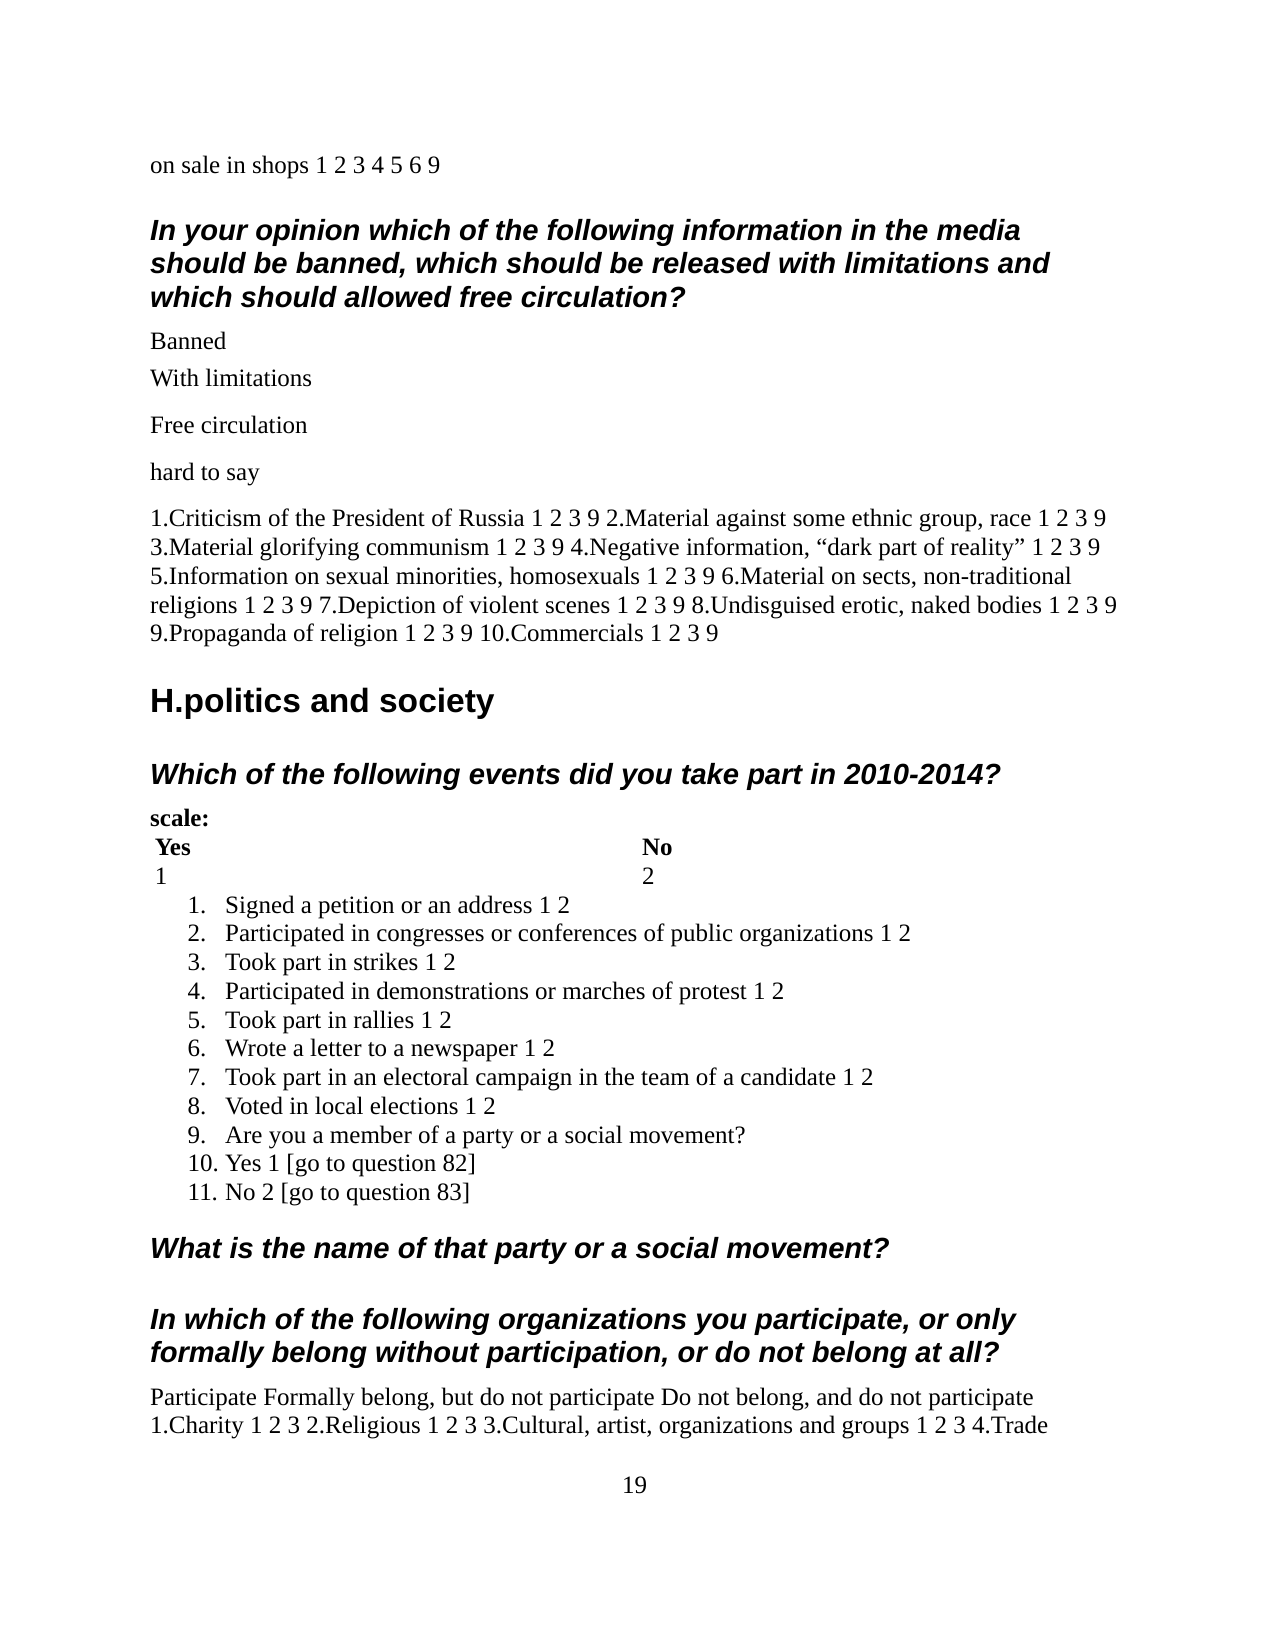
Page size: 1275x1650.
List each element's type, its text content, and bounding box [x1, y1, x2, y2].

subtitle In your opinion which of the following information in the media should be banned, which should be released with limitations and which should allowed free circulation? [150, 213, 1125, 313]
list Participated in congresses or conferences of public organizations 1 2 [187, 918, 1125, 947]
list Wrote a letter to a newspaper 1 2 [187, 1033, 1125, 1062]
text 1.Criticism of the President of Russia 1 2 3 9 2.Material against some ethnic group, race 1 2 3 9 3.Material glorifying communism 1 2 3 9 4.Negative information, “dark part of reality” 1 2 3 9 5.Information on sexual minorities, homosexuals 1 2 3 9 6.Material on sects, non-traditional religions 1 2 3 9 7.Depiction of violent scenes 1 2 3 9 8.Undisguised erotic, naked bodies 1 2 3 9 9.Propaganda of religion 1 2 3 9 10.Commercials 1 2 3 9 [150, 503, 1125, 647]
text scale: [150, 803, 1125, 832]
list Signed a petition or an address 1 2 [187, 890, 1125, 918]
list Took part in rallies 1 2 [187, 1005, 1125, 1033]
list Yes 1 [go to question 82] [187, 1148, 1125, 1177]
table_cell 2 [638, 861, 1125, 890]
list Voted in local elections 1 2 [187, 1091, 1125, 1120]
text With limitations [150, 363, 1125, 392]
subtitle Which of the following events did you take part in 2010-2014? [150, 757, 1125, 791]
text Banned [150, 326, 1125, 354]
list Took part in an electoral campaign in the team of a candidate 1 2 [187, 1062, 1125, 1091]
text Participate Formally belong, but do not participate Do not belong, and do not participate 1.Charity 1 2 3 2.Religious 1 2 3 3.Cultural, artist, organizations and groups 1 2 3 4.Trade [150, 1382, 1125, 1439]
list Took part in strikes 1 2 [187, 947, 1125, 976]
subtitle What is the name of that party or a social movement? [150, 1231, 1125, 1264]
text hard to say [150, 457, 1125, 486]
text on sale in shops 1 2 3 4 5 6 9 [150, 150, 1125, 179]
list Participated in demonstrations or marches of protest 1 2 [187, 976, 1125, 1005]
subtitle In which of the following organizations you participate, or only formally belong without participation, or do not belong at all? [150, 1302, 1125, 1369]
table_cell 1 [150, 861, 637, 890]
table_header No [638, 832, 1125, 861]
subtitle H.politics and society [150, 681, 1125, 720]
table_header Yes [150, 832, 637, 861]
text Free circulation [150, 410, 1125, 439]
list No 2 [go to question 83] [187, 1177, 1125, 1206]
list Are you a member of a party or a social movement? [187, 1120, 1125, 1148]
